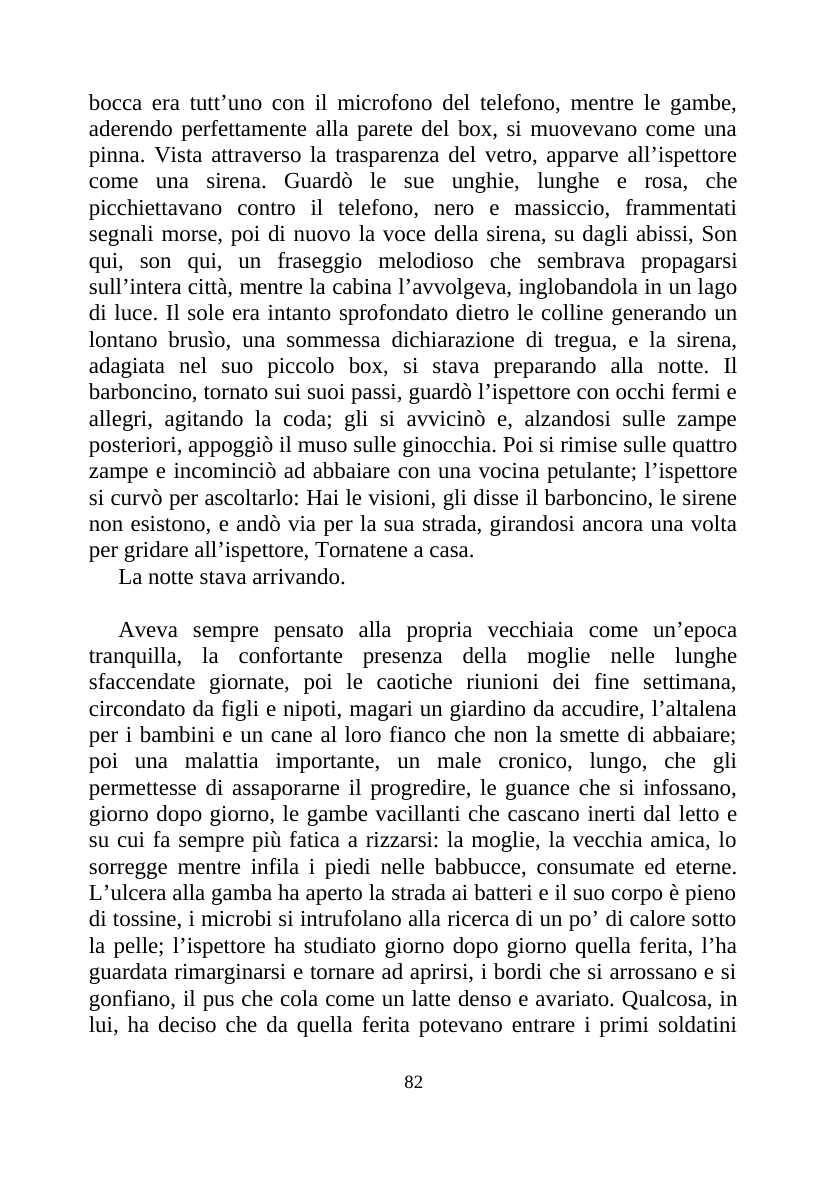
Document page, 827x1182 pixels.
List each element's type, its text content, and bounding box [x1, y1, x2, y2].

text bocca era tutt’uno con il microfono del telefono, mentre le gambe, aderendo perfettamente alla parete del box, si muovevano come una pinna. Vista attraverso la trasparenza del vetro, apparve all’ispettore come una sirena. Guardò le sue unghie, lunghe e rosa, che picchiettavano contro il telefono, nero e massiccio, frammentati segnali morse, poi di nuovo la voce della sirena, su dagli abissi, Son qui, son qui, un fraseggio melodioso che sembrava propagarsi sull’intera città, mentre la cabina l’avvolgeva, inglobandola in un lago di luce. Il sole era intanto sprofondato dietro le colline generando un lontano brusìo, una sommessa dichiarazione di tregua, e la sirena, adagiata nel suo piccolo box, si stava preparando alla notte. Il barboncino, tornato sui suoi passi, guardò l’ispettore con occhi fermi e allegri, agitando la coda; gli si avvicinò e, alzandosi sulle zampe posteriori, appoggiò il muso sulle ginocchia. Poi si rimise sulle quattro zampe e incominciò ad abbaiare con una vocina petulante; l’ispettore si curvò per ascoltarlo: Hai le visioni, gli disse il barboncino, le sirene non esistono, e andò via per la sua strada, girandosi ancora una volta per gridare all’ispettore, Tornatene a casa. [89, 88, 738, 563]
text La notte stava arrivando. [89, 563, 738, 589]
text Aveva sempre pensato alla propria vecchiaia come un’epoca tranquilla, la confortante presenza della moglie nelle lunghe sfaccendate giornate, poi le caotiche riunioni dei fine settimana, circondato da figli e nipoti, magari un giardino da accudire, l’altalena per i bambini e un cane al loro fianco che non la smette di abbaiare; poi una malattia importante, un male cronico, lungo, che gli permettesse di assaporarne il progredire, le guance che si infossano, giorno dopo giorno, le gambe vacillanti che cascano inerti dal letto e su cui fa sempre più fatica a rizzarsi: la moglie, la vecchia amica, lo sorregge mentre infila i piedi nelle babbucce, consumate ed eterne. L’ulcera alla gamba ha aperto la strada ai batteri e il suo corpo è pieno di tossine, i microbi si intrufolano alla ricerca di un po’ di calore sotto la pelle; l’ispettore ha studiato giorno dopo giorno quella ferita, l’ha guardata rimarginarsi e tornare ad aprirsi, i bordi che si arrossano e si gonfiano, il pus che cola come un latte denso e avariato. Qualcosa, in lui, ha deciso che da quella ferita potevano entrare i primi soldatini [89, 616, 738, 1037]
